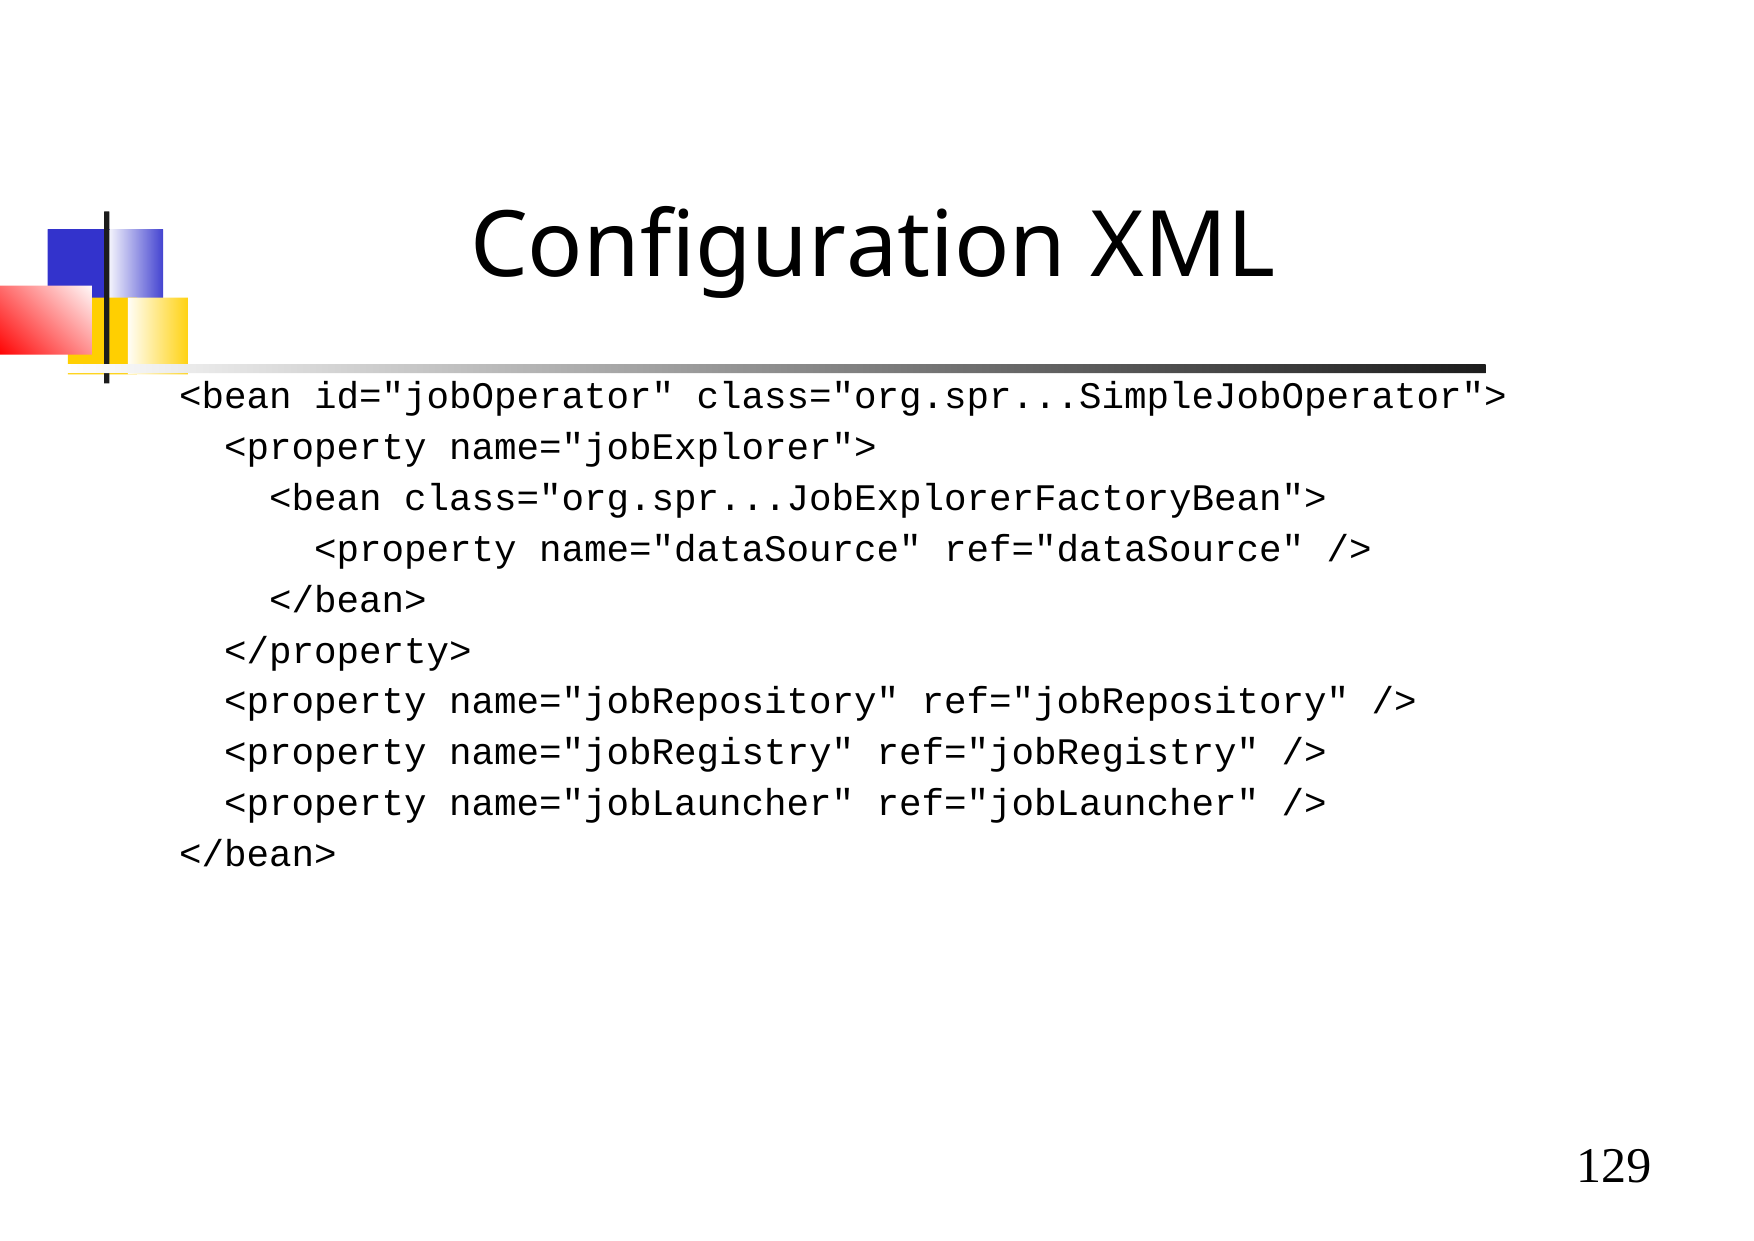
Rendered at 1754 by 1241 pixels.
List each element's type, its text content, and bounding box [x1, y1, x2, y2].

list <bean id="jobOperator" class="org.spr...SimpleJobOperator"> <property name="jobExplorer"> <bean class="org.spr...JobExplorerFactoryBean"> <property name="dataSource" ref="dataSource" /> </bean> </property> <property name="jobRepository" ref="jobRepository" /> <property name="jobRegistry" ref="jobRegistry" /> <property name="jobLauncher" ref="jobLauncher" /> </bean> [179, 371, 1567, 1091]
title Configuration XML [179, 139, 1567, 351]
